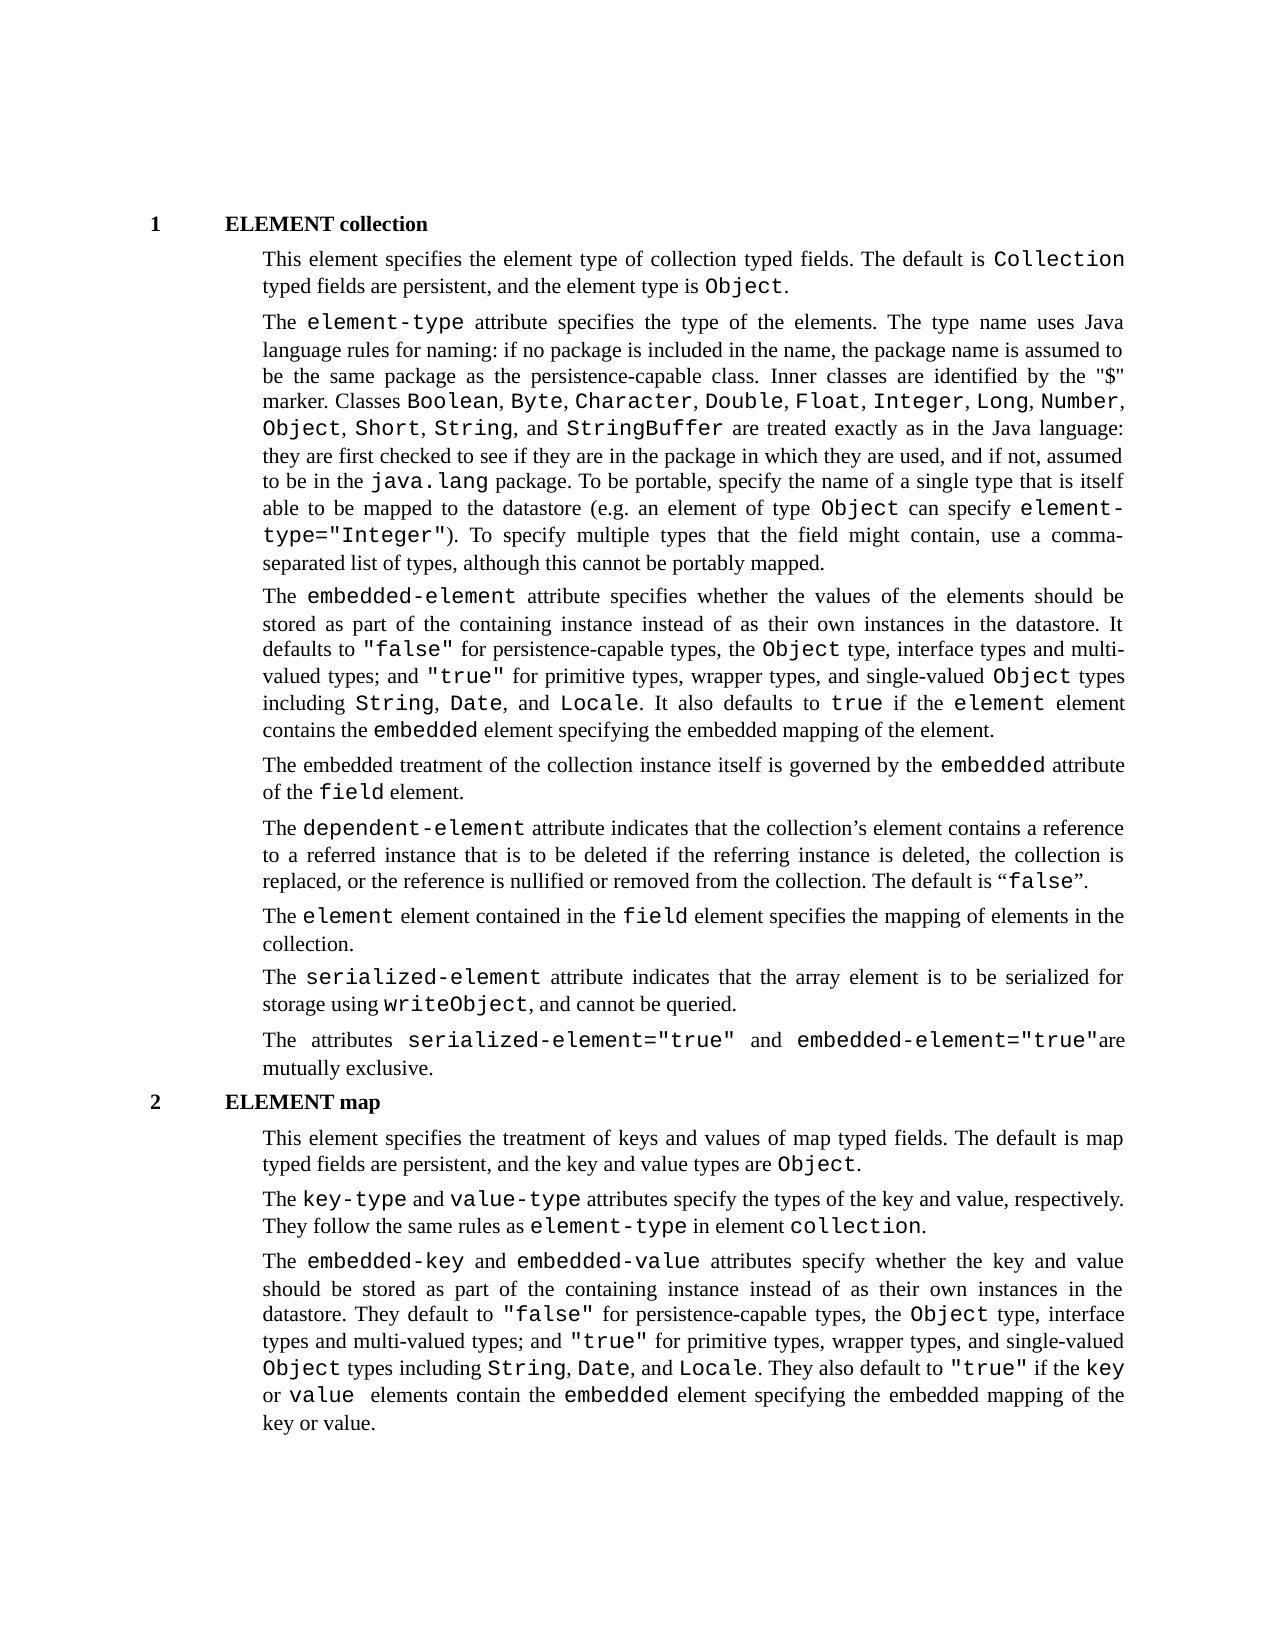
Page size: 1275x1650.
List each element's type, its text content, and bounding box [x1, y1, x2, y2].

text The embedded treatment of the collection instance itself is governed by the embedded attribute of the field element. [262, 752, 1125, 806]
text The dependent-element attribute indicates that the collection’s element contains a reference to a referred instance that is to be deleted if the referring instance is deleted, the collection is replaced, or the reference is nullified or removed from the collection. The default is “false”. [262, 815, 1125, 895]
subtitle ELEMENT map [150, 1088, 1125, 1114]
subtitle ELEMENT collection [150, 210, 1125, 236]
text The embedded-element attribute specifies whether the values of the elements should be stored as part of the containing instance instead of as their own instances in the datastore. It defaults to "false" for persistence-capable types, the Object type, interface types and multi-valued types; and "true" for primitive types, wrapper types, and single-valued Object types including String, Date, and Locale. It also defaults to true if the element element contains the embedded element specifying the embedded mapping of the element. [262, 583, 1125, 744]
text The embedded-key and embedded-value attributes specify whether the key and value should be stored as part of the containing instance instead of as their own instances in the datastore. They default to "false" for persistence-capable types, the Object type, interface types and multi-valued types; and "true" for primitive types, wrapper types, and single-valued Object types including String, Date, and Locale. They also default to "true" if the key or value elements contain the embedded element specifying the embedded mapping of the key or value. [262, 1248, 1125, 1435]
text This element specifies the element type of collection typed fields. The default is Collection typed fields are persistent, and the element type is Object. [262, 246, 1125, 300]
text The attributes serialized-element="true" and embedded-element="true"are mutually exclusive. [262, 1027, 1125, 1080]
text The serialized-element attribute indicates that the array element is to be serialized for storage using writeObject, and cannot be queried. [262, 964, 1125, 1018]
text The element-type attribute specifies the type of the elements. The type name uses Java language rules for naming: if no package is included in the name, the package name is assumed to be the same package as the persistence-capable class. Inner classes are identified by the "$" marker. Classes Boolean, Byte, Character, Double, Float, Integer, Long, Number, Object, Short, String, and StringBuffer are treated exactly as in the Java language: they are first checked to see if they are in the package in which they are used, and if not, assumed to be in the java.lang package. To be portable, specify the name of a single type that is itself able to be mapped to the datastore (e.g. an element of type Object can specify element-type="Integer"). To specify multiple types that the field might contain, use a comma-separated list of types, although this cannot be portably mapped. [262, 309, 1125, 575]
text The key-type and value-type attributes specify the types of the key and value, respectively. They follow the same rules as element-type in element collection. [262, 1186, 1125, 1240]
text The element element contained in the field element specifies the mapping of elements in the collection. [262, 903, 1125, 956]
text This element specifies the treatment of keys and values of map typed fields. The default is map typed fields are persistent, and the key and value types are Object. [262, 1124, 1125, 1177]
